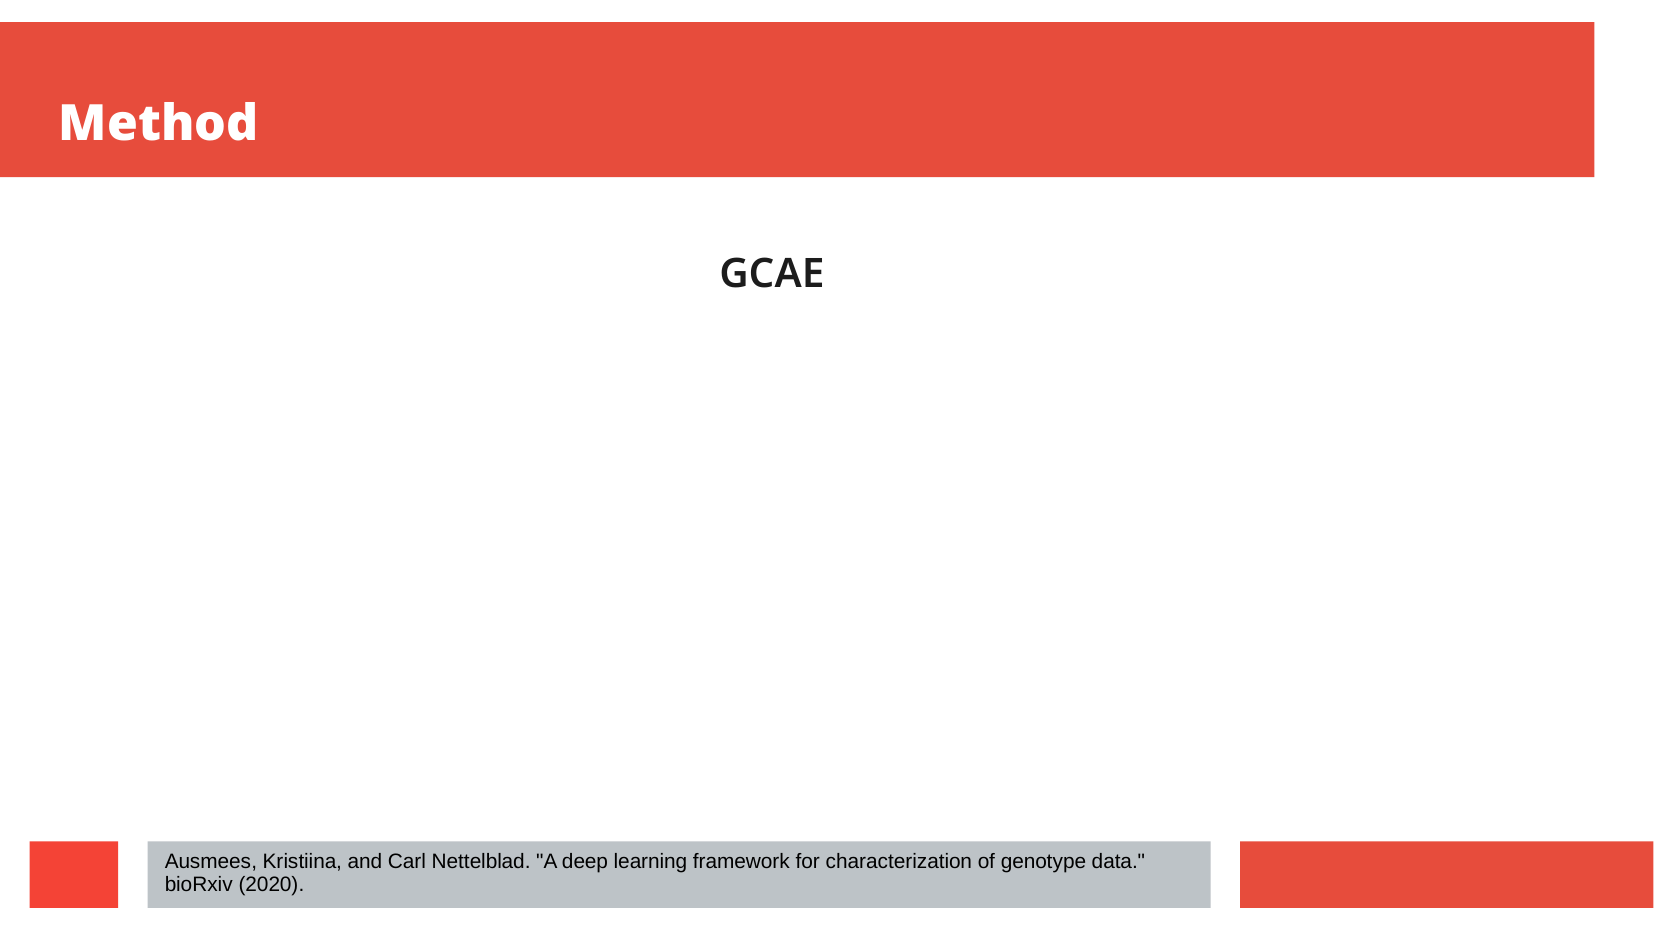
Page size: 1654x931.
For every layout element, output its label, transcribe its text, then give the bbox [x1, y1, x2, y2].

list [115, 440, 991, 931]
list GCAE [719, 243, 1590, 820]
title Method [59, 44, 1595, 156]
text_box Ausmees, Kristiina, and Carl Nettelblad. "A deep learning framework for characterization of genotype data." bioRxiv (2020). [150, 842, 1186, 904]
